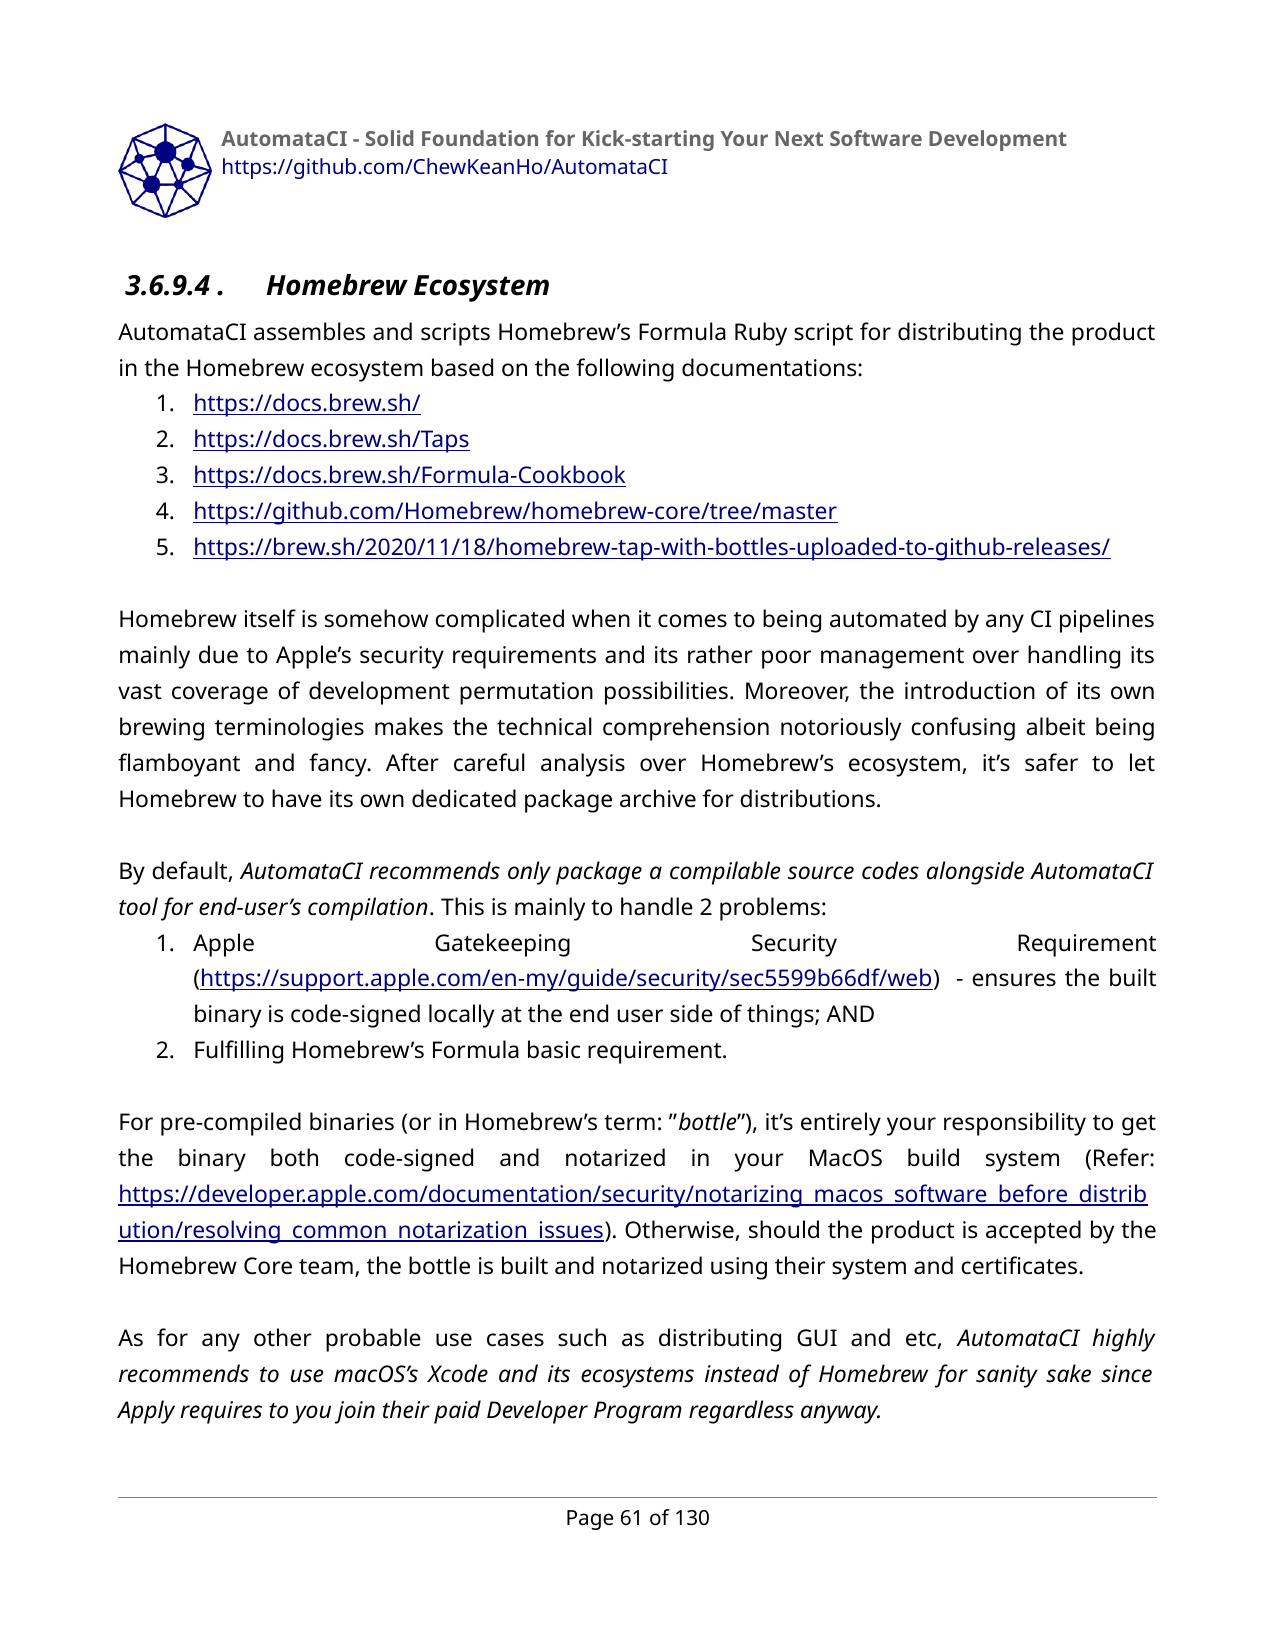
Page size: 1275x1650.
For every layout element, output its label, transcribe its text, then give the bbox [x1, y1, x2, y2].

list https://docs.brew.sh/Taps [156, 423, 1157, 454]
text As for any other probable use cases such as distributing GUI and etc, AutomataCI highly recommends to use macOS’s Xcode and its ecosystems instead of Homebrew for sanity sake since Apply requires to you join their paid Developer Program regardless anyway. [118, 1322, 1157, 1425]
text AutomataCI assembles and scripts Homebrew’s Formula Ruby script for distributing the product in the Homebrew ecosystem based on the following documentations: [118, 316, 1157, 383]
text By default, AutomataCI recommends only package a compilable source codes alongside AutomataCI tool for end-user’s compilation. This is mainly to handle 2 problems: [118, 854, 1157, 922]
subtitle Homebrew Ecosystem [118, 265, 1157, 303]
list Fulfilling Homebrew’s Formula basic requirement. [156, 1034, 1157, 1066]
list https://docs.brew.sh/ [156, 387, 1157, 419]
picture [118, 123, 212, 218]
list https://brew.sh/2020/11/18/homebrew-tap-with-bottles-uploaded-to-github-releases/ [156, 531, 1157, 562]
text Homebrew itself is somehow complicated when it comes to being automated by any CI pipelines mainly due to Apple’s security requirements and its rather poor management over handling its vast coverage of development permutation possibilities. Moreover, the introduction of its own brewing terminologies makes the technical comprehension notoriously confusing albeit being flamboyant and fancy. After careful analysis over Homebrew’s ecosystem, it’s safer to let Homebrew to have its own dedicated package archive for distributions. [118, 603, 1157, 814]
list https://github.com/Homebrew/homebrew-core/tree/master [156, 495, 1157, 526]
list Apple Gatekeeping Security Requirement (https://support.apple.com/en-my/guide/security/sec5599b66df/web) - ensures the built binary is code-signed locally at the end user side of things; AND [156, 926, 1157, 1029]
list https://docs.brew.sh/Formula-Cookbook [156, 459, 1157, 491]
text For pre-compiled binaries (or in Homebrew’s term: ”bottle”), it’s entirely your responsibility to get the binary both code-signed and notarized in your MacOS build system (Refer: https://developer.apple.com/documentation/security/notarizing_macos_software_before_distribution/resolving_common_notarization_issues). Otherwise, should the product is accepted by the Homebrew Core team, the bottle is built and notarized using their system and certificates. [118, 1106, 1157, 1281]
